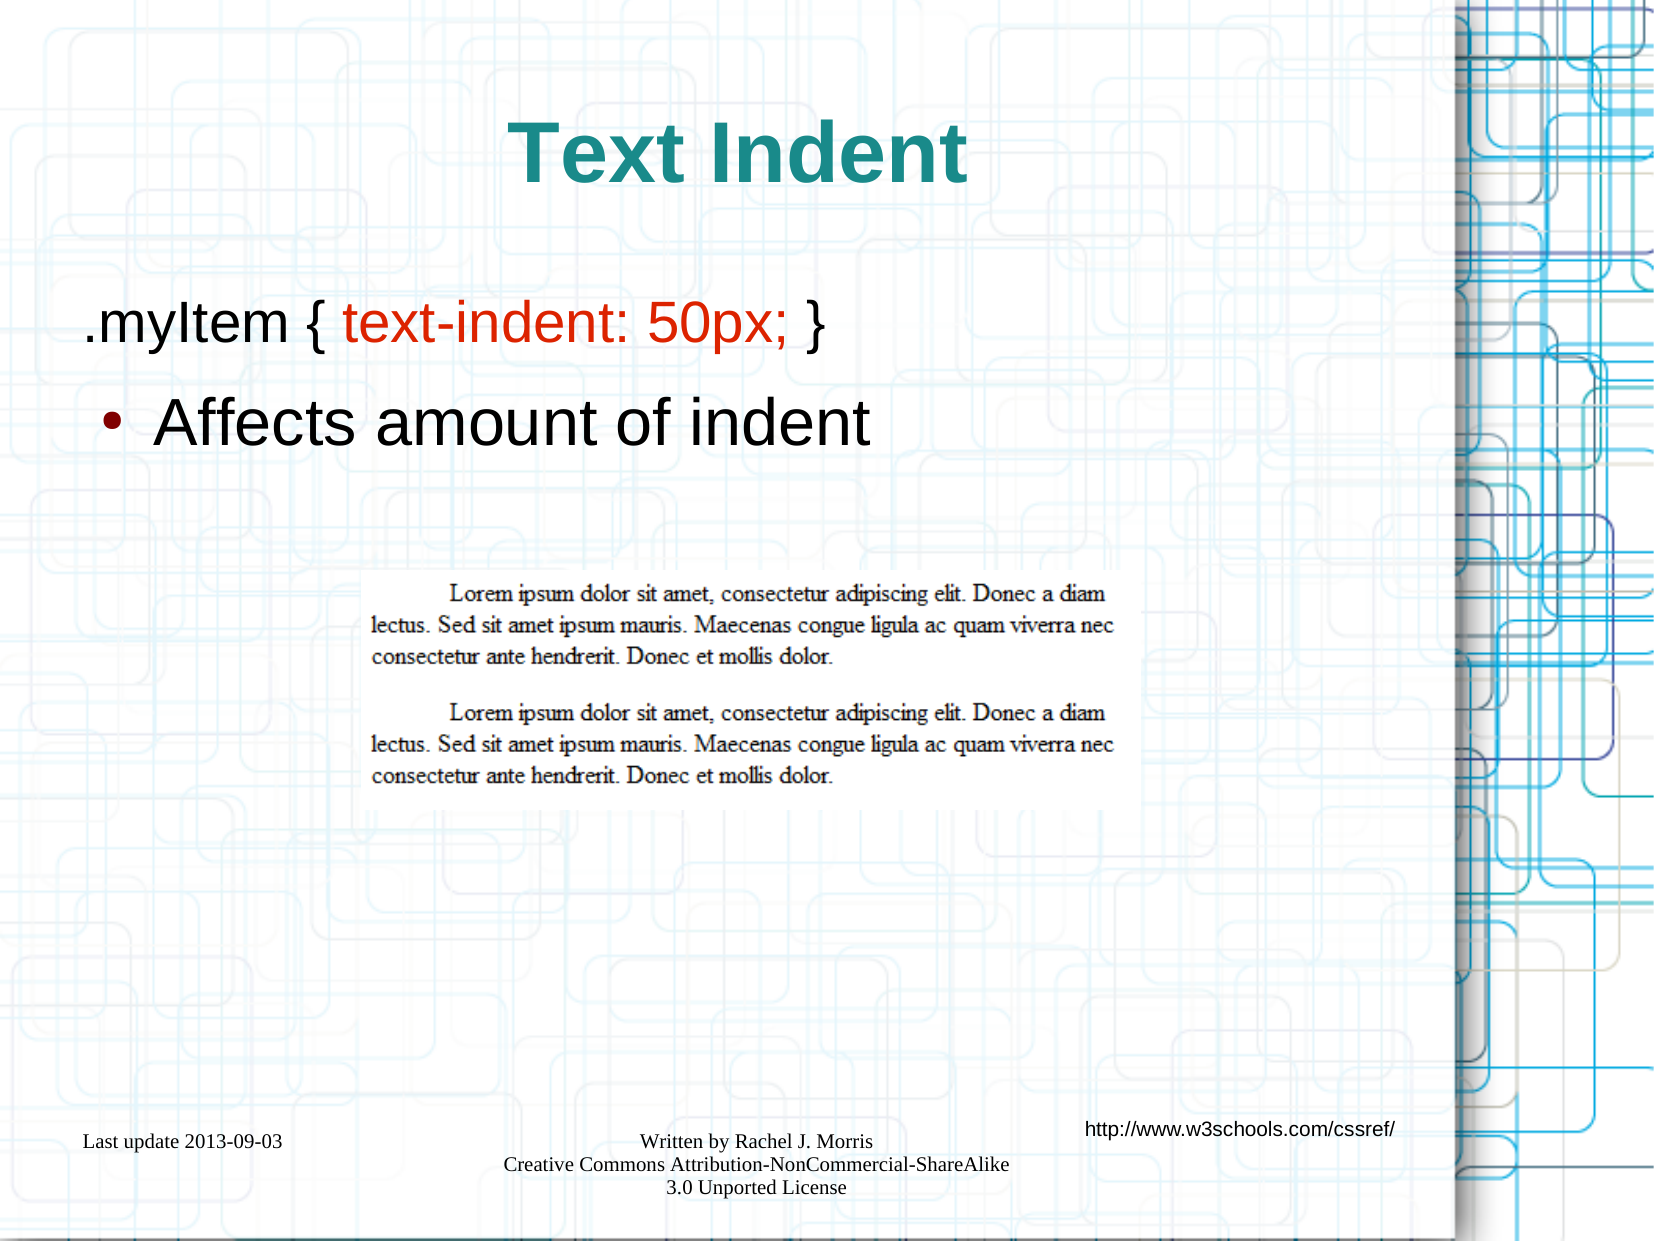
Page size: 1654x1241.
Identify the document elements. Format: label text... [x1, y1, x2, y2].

picture [0, 0, 1654, 1241]
title Text Indent [59, 49, 1418, 257]
list .myItem { text-indent: 50px; } Affects amount of indent [82, 290, 1418, 1010]
text_box http://www.w3schools.com/cssref/ [1050, 1110, 1411, 1149]
